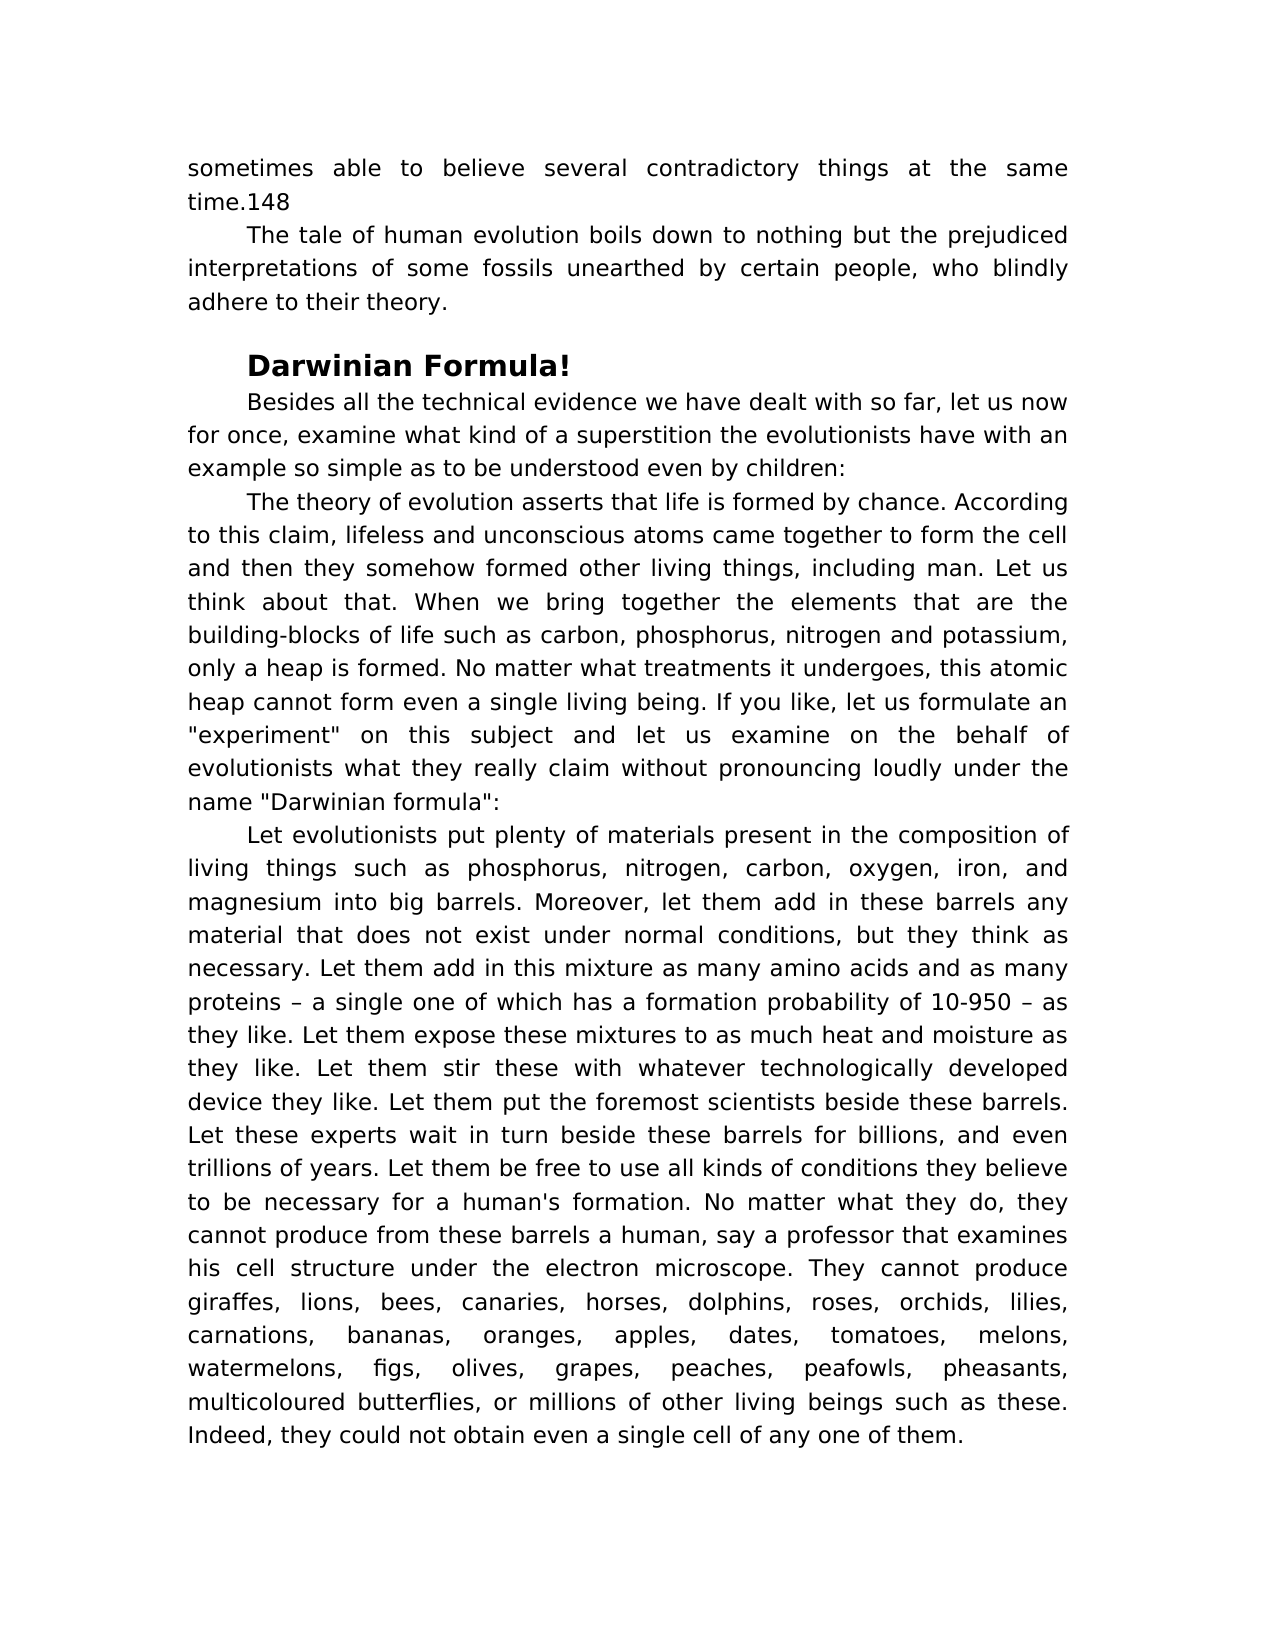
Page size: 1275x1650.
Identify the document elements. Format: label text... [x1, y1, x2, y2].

text sometimes able to believe several contradictory things at the same time.148 [187, 150, 1070, 217]
subtitle Darwinian Formula! [187, 350, 1070, 383]
text The tale of human evolution boils down to nothing but the prejudiced interpretations of some fossils unearthed by certain people, who blindly adhere to their theory. [187, 217, 1070, 317]
text Let evolutionists put plenty of materials present in the composition of living things such as phosphorus, nitrogen, carbon, oxygen, iron, and magnesium into big barrels. Moreover, let them add in these barrels any material that does not exist under normal conditions, but they think as necessary. Let them add in this mixture as many amino acids and as many proteins – a single one of which has a formation probability of 10-950 – as they like. Let them expose these mixtures to as much heat and moisture as they like. Let them stir these with whatever technologically developed device they like. Let them put the foremost scientists beside these barrels. Let these experts wait in turn beside these barrels for billions, and even trillions of years. Let them be free to use all kinds of conditions they believe to be necessary for a human's formation. No matter what they do, they cannot produce from these barrels a human, say a professor that examines his cell structure under the electron microscope. They cannot produce giraffes, lions, bees, canaries, horses, dolphins, roses, orchids, lilies, carnations, bananas, oranges, apples, dates, tomatoes, melons, watermelons, figs, olives, grapes, peaches, peafowls, pheasants, multicoloured butterflies, or millions of other living beings such as these. Indeed, they could not obtain even a single cell of any one of them. [187, 817, 1070, 1450]
text Besides all the technical evidence we have dealt with so far, let us now for once, examine what kind of a superstition the evolutionists have with an example so simple as to be understood even by children: [187, 383, 1070, 483]
text The theory of evolution asserts that life is formed by chance. According to this claim, lifeless and unconscious atoms came together to form the cell and then they somehow formed other living things, including man. Let us think about that. When we bring together the elements that are the building-blocks of life such as carbon, phosphorus, nitrogen and potassium, only a heap is formed. No matter what treatments it undergoes, this atomic heap cannot form even a single living being. If you like, let us formulate an "experiment" on this subject and let us examine on the behalf of evolutionists what they really claim without pronouncing loudly under the name "Darwinian formula": [187, 483, 1070, 817]
